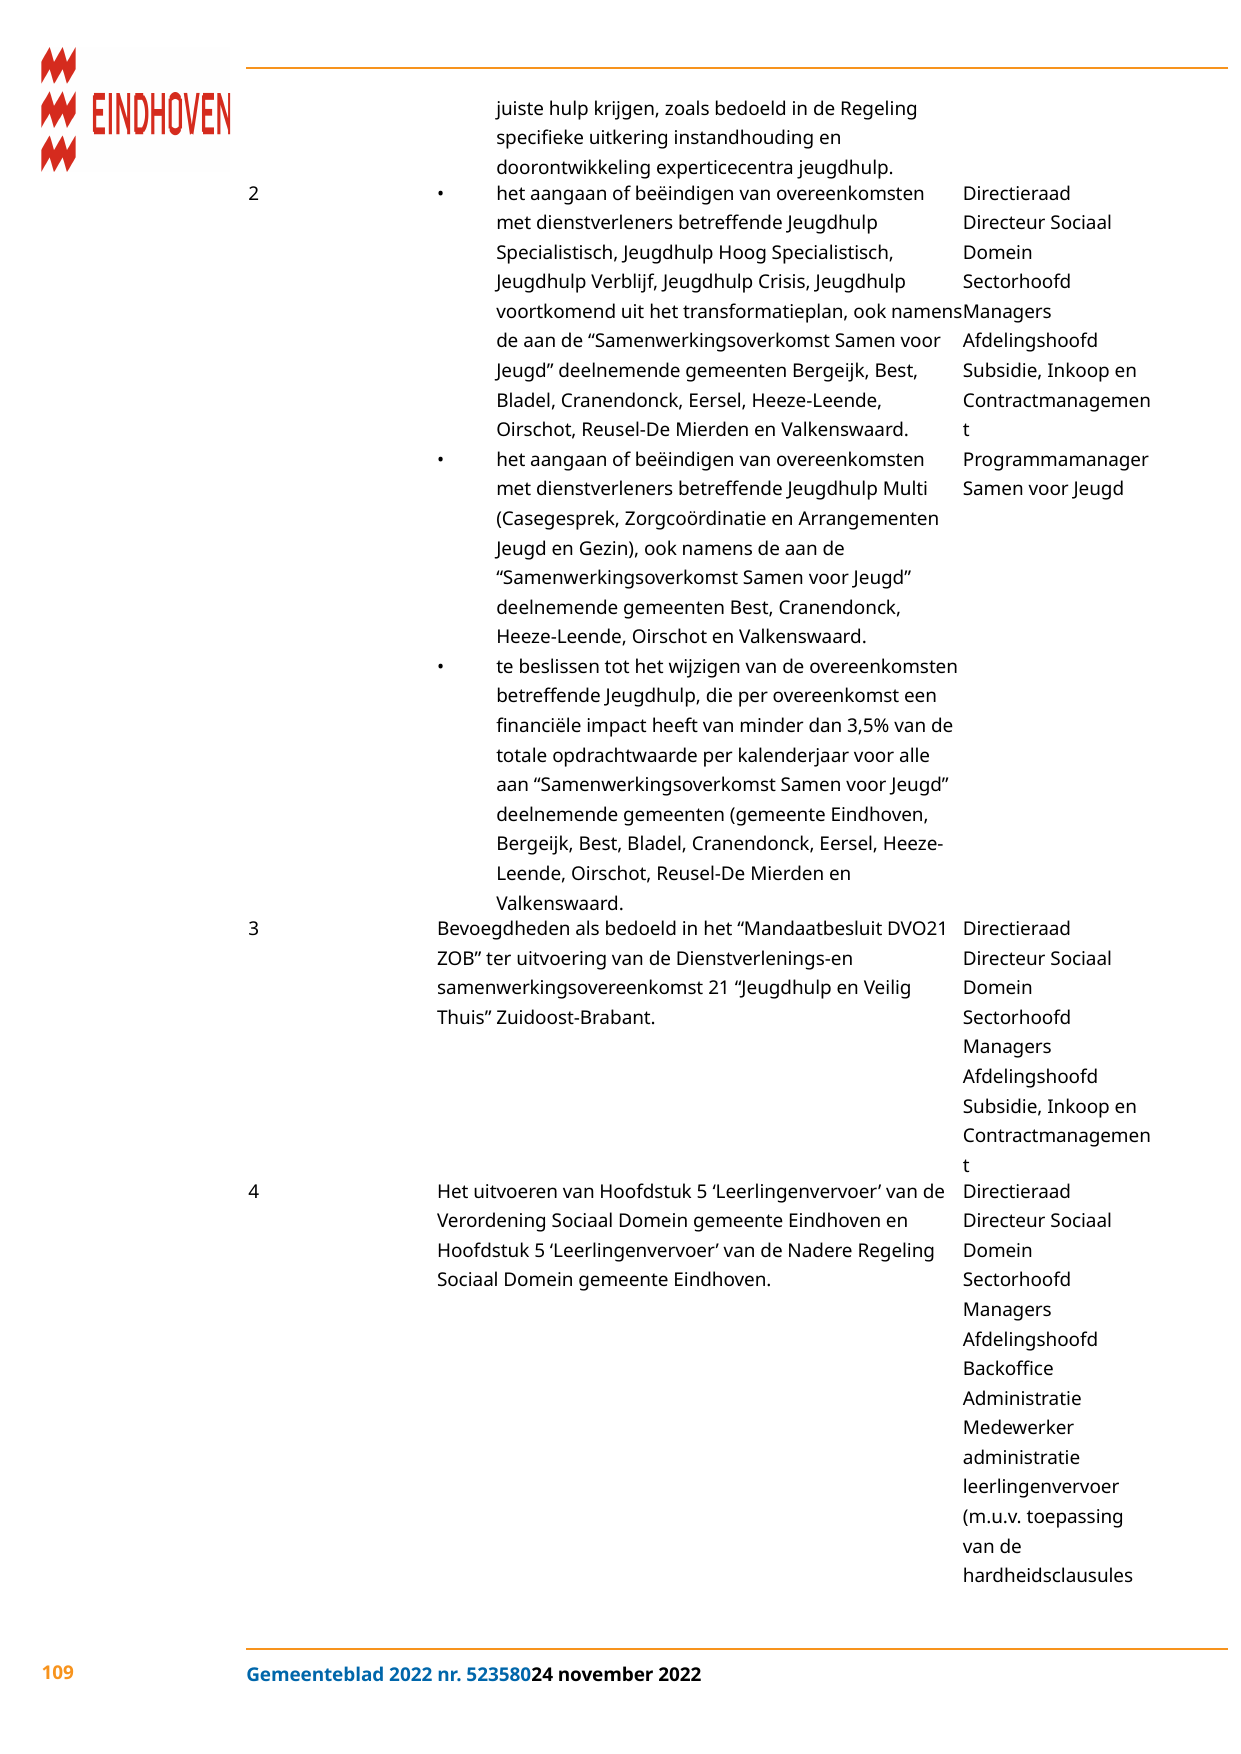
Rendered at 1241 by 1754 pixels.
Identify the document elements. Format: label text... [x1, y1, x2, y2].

table_cell Het uitvoeren van Hoofdstuk 5 ‘Leerlingenvervoer’ van de Verordening Sociaal Domein gemeente Eindhoven en Hoofdstuk 5 ‘Leerlingenvervoer’ van de Nadere Regeling Sociaal Domein gemeente Eindhoven. [437, 1178, 963, 1588]
table_cell Directieraad Directeur Sociaal Domein Sectorhoofd Managers Afdelingshoofd Subsidie, Inkoop en Contractmanagement Programmamanager Samen voor Jeugd [963, 180, 1152, 915]
table_cell 4 [248, 1178, 437, 1588]
table_cell Directieraad Directeur Sociaal Domein Sectorhoofd Managers Afdelingshoofd Subsidie, Inkoop en Contractmanagement [963, 915, 1152, 1178]
table_cell [963, 95, 1152, 180]
table_cell Directieraad Directeur Sociaal Domein Sectorhoofd Managers Afdelingshoofd Backoffice Administratie Medewerker administratie leerlingenvervoer (m.u.v. toepassing van de hardheidsclausules [963, 1178, 1152, 1588]
table_cell juiste hulp krijgen, zoals bedoeld in de Regeling specifieke uitkering instandhouding en doorontwikkeling experticecentra jeugdhulp. [437, 95, 963, 180]
table_cell het aangaan of beëindigen van overeenkomsten met dienstverleners betreffende Jeugdhulp Specialistisch, Jeugdhulp Hoog Specialistisch, Jeugdhulp Verblijf, Jeugdhulp Crisis, Jeugdhulp voortkomend uit het transformatieplan, ook namens de aan de “Samenwerkingsoverkomst Samen voor Jeugd” deelnemende gemeenten Bergeijk, Best, Bladel, Cranendonck, Eersel, Heeze-Leende, Oirschot, Reusel-De Mierden en Valkenswaard. het aangaan of beëindigen van overeenkomsten met dienstverleners betreffende Jeugdhulp Multi (Casegesprek, Zorgcoördinatie en Arrangementen Jeugd en Gezin), ook namens de aan de “Samenwerkingsoverkomst Samen voor Jeugd” deelnemende gemeenten Best, Cranendonck, Heeze-Leende, Oirschot en Valkenswaard. te beslissen tot het wijzigen van de overeenkomsten betreffende Jeugdhulp, die per overeenkomst een financiële impact heeft van minder dan 3,5% van de totale opdrachtwaarde per kalenderjaar voor alle aan “Samenwerkingsoverkomst Samen voor Jeugd” deelnemende gemeenten (gemeente Eindhoven, Bergeijk, Best, Bladel, Cranendonck, Eersel, Heeze-Leende, Oirschot, Reusel-De Mierden en Valkenswaard. [437, 180, 963, 915]
picture [41, 47, 231, 172]
table_cell 3 [248, 915, 437, 1178]
table_cell 2 [248, 180, 437, 915]
table_cell Bevoegdheden als bedoeld in het “Mandaatbesluit DVO21 ZOB” ter uitvoering van de Dienstverlenings-en samenwerkingsovereenkomst 21 “Jeugdhulp en Veilig Thuis” Zuidoost-Brabant. [437, 915, 963, 1178]
table_cell [248, 95, 437, 180]
